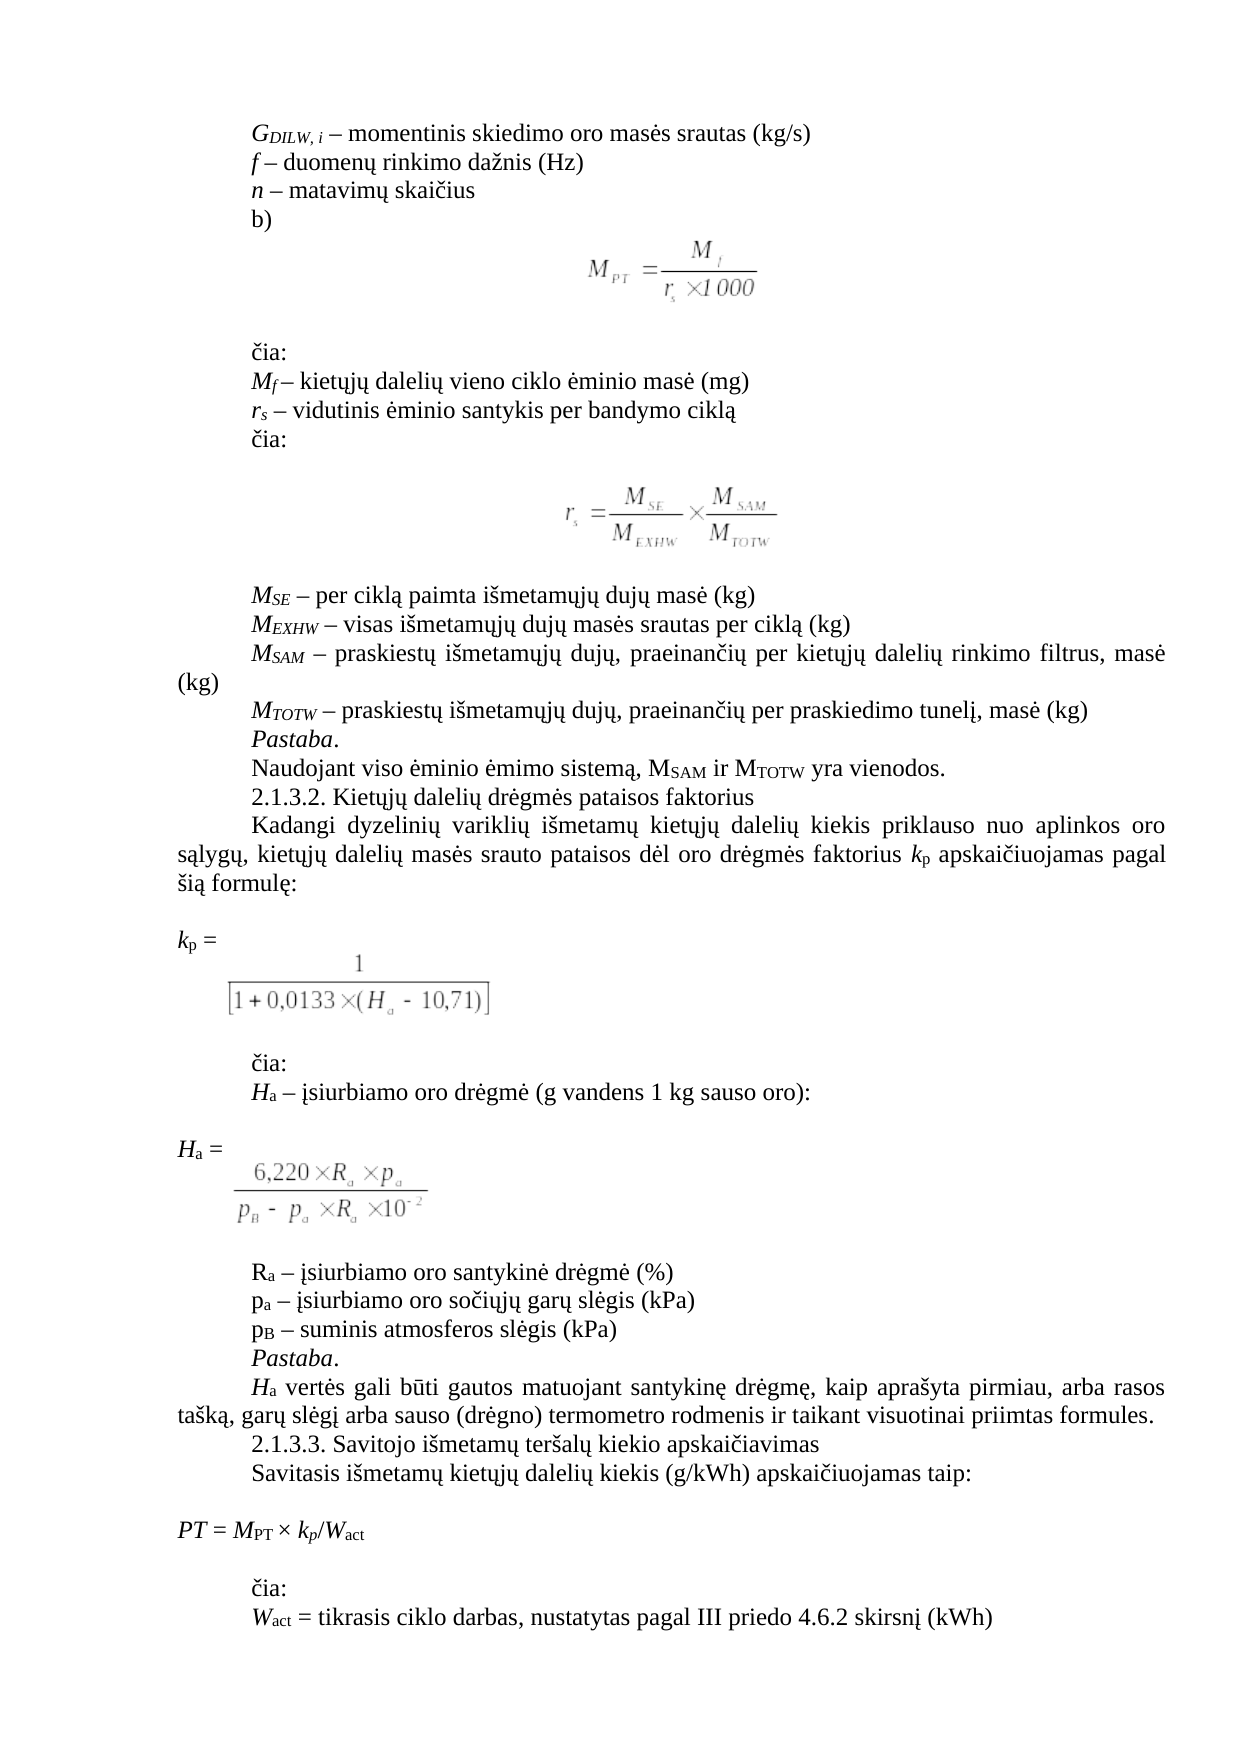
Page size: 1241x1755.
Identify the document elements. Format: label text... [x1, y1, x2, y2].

text PT = MPT × kp/Wact [177, 1515, 1166, 1544]
text 2.1.3.3. Savitojo išmetamų teršalų kiekio apskaičiavimas [177, 1429, 1166, 1458]
text Ra – įsiurbiamo oro santykinė drėgmė (%) [177, 1257, 1166, 1285]
text čia: [177, 1573, 1166, 1602]
text pa – įsiurbiamo oro sočiųjų garų slėgis (kPa) [177, 1285, 1166, 1314]
text MEXHW – visas išmetamųjų dujų masės srautas per ciklą (kg) [177, 609, 1166, 638]
text Pastaba. [177, 1343, 1166, 1372]
text Savitasis išmetamų kietųjų dalelių kiekis (g/kWh) apskaičiuojamas taip: [177, 1458, 1166, 1487]
text f – duomenų rinkimo dažnis (Hz) [177, 147, 1166, 176]
text GDILW, i – momentinis skiedimo oro masės srautas (kg/s) [177, 118, 1166, 147]
text Pastaba. [177, 724, 1166, 753]
text čia: [177, 424, 1166, 452]
text kp = [177, 925, 1166, 1019]
text MSAM – praskiestų išmetamųjų dujų, praeinančių per kietųjų dalelių rinkimo filtrus, masė (kg) [177, 638, 1166, 695]
text 2.1.3.2. Kietųjų dalelių drėgmės pataisos faktorius [177, 782, 1166, 810]
text Naudojant viso ėminio ėmimo sistemą, MSAM ir MTOTW yra vienodos. [177, 753, 1166, 782]
text MSE – per ciklą paimta išmetamųjų dujų masė (kg) [177, 580, 1166, 609]
text čia: [177, 337, 1166, 366]
text Wact = tikrasis ciklo darbas, nustatytas pagal III priedo 4.6.2 skirsnį (kWh) [177, 1602, 1166, 1630]
text Kadangi dyzelinių variklių išmetamų kietųjų dalelių kiekis priklauso nuo aplinkos oro sąlygų, kietųjų dalelių masės srauto pataisos dėl oro drėgmės faktorius kp apskaičiuojamas pagal šią formulę: [177, 810, 1166, 897]
text Ha vertės gali būti gautos matuojant santykinę drėgmę, kaip aprašyta pirmiau, arba rasos tašką, garų slėgį arba sauso (drėgno) termometro rodmenis ir taikant visuotinai priimtas formules. [177, 1372, 1166, 1429]
text MTOTW – praskiestų išmetamųjų dujų, praeinančių per praskiedimo tunelį, masė (kg) [177, 695, 1166, 724]
text Ha – įsiurbiamo oro drėgmė (g vandens 1 kg sauso oro): [177, 1077, 1166, 1105]
text Mf – kietųjų dalelių vieno ciklo ėminio masė (mg) [177, 366, 1166, 395]
text rs – vidutinis ėminio santykis per bandymo ciklą [177, 395, 1166, 424]
text čia: [177, 1048, 1166, 1077]
text n – matavimų skaičius [177, 176, 1166, 204]
text pB – suminis atmosferos slėgis (kPa) [177, 1314, 1166, 1343]
text Ha = [177, 1134, 1166, 1228]
text b) [177, 204, 1166, 233]
